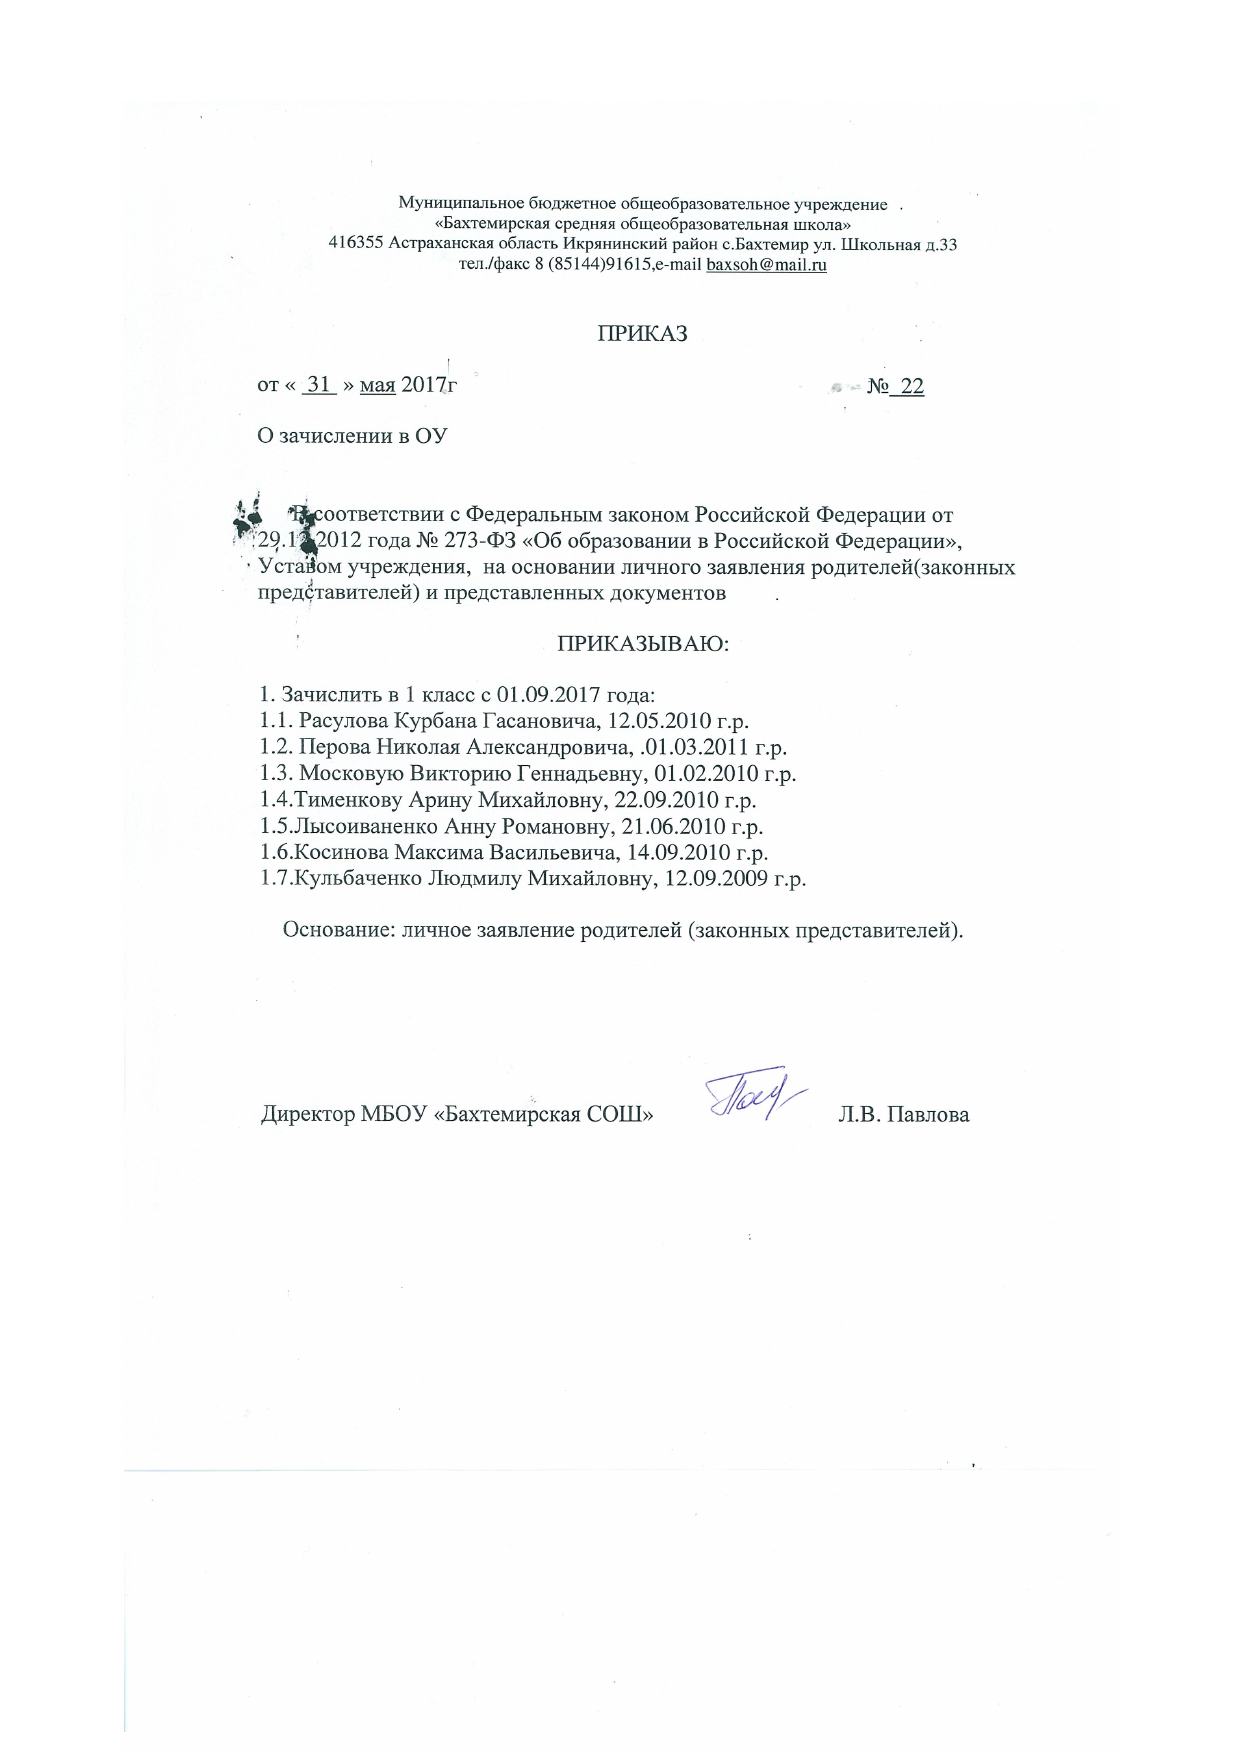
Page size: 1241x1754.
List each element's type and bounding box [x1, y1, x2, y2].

picture [118, 101, 1123, 1754]
